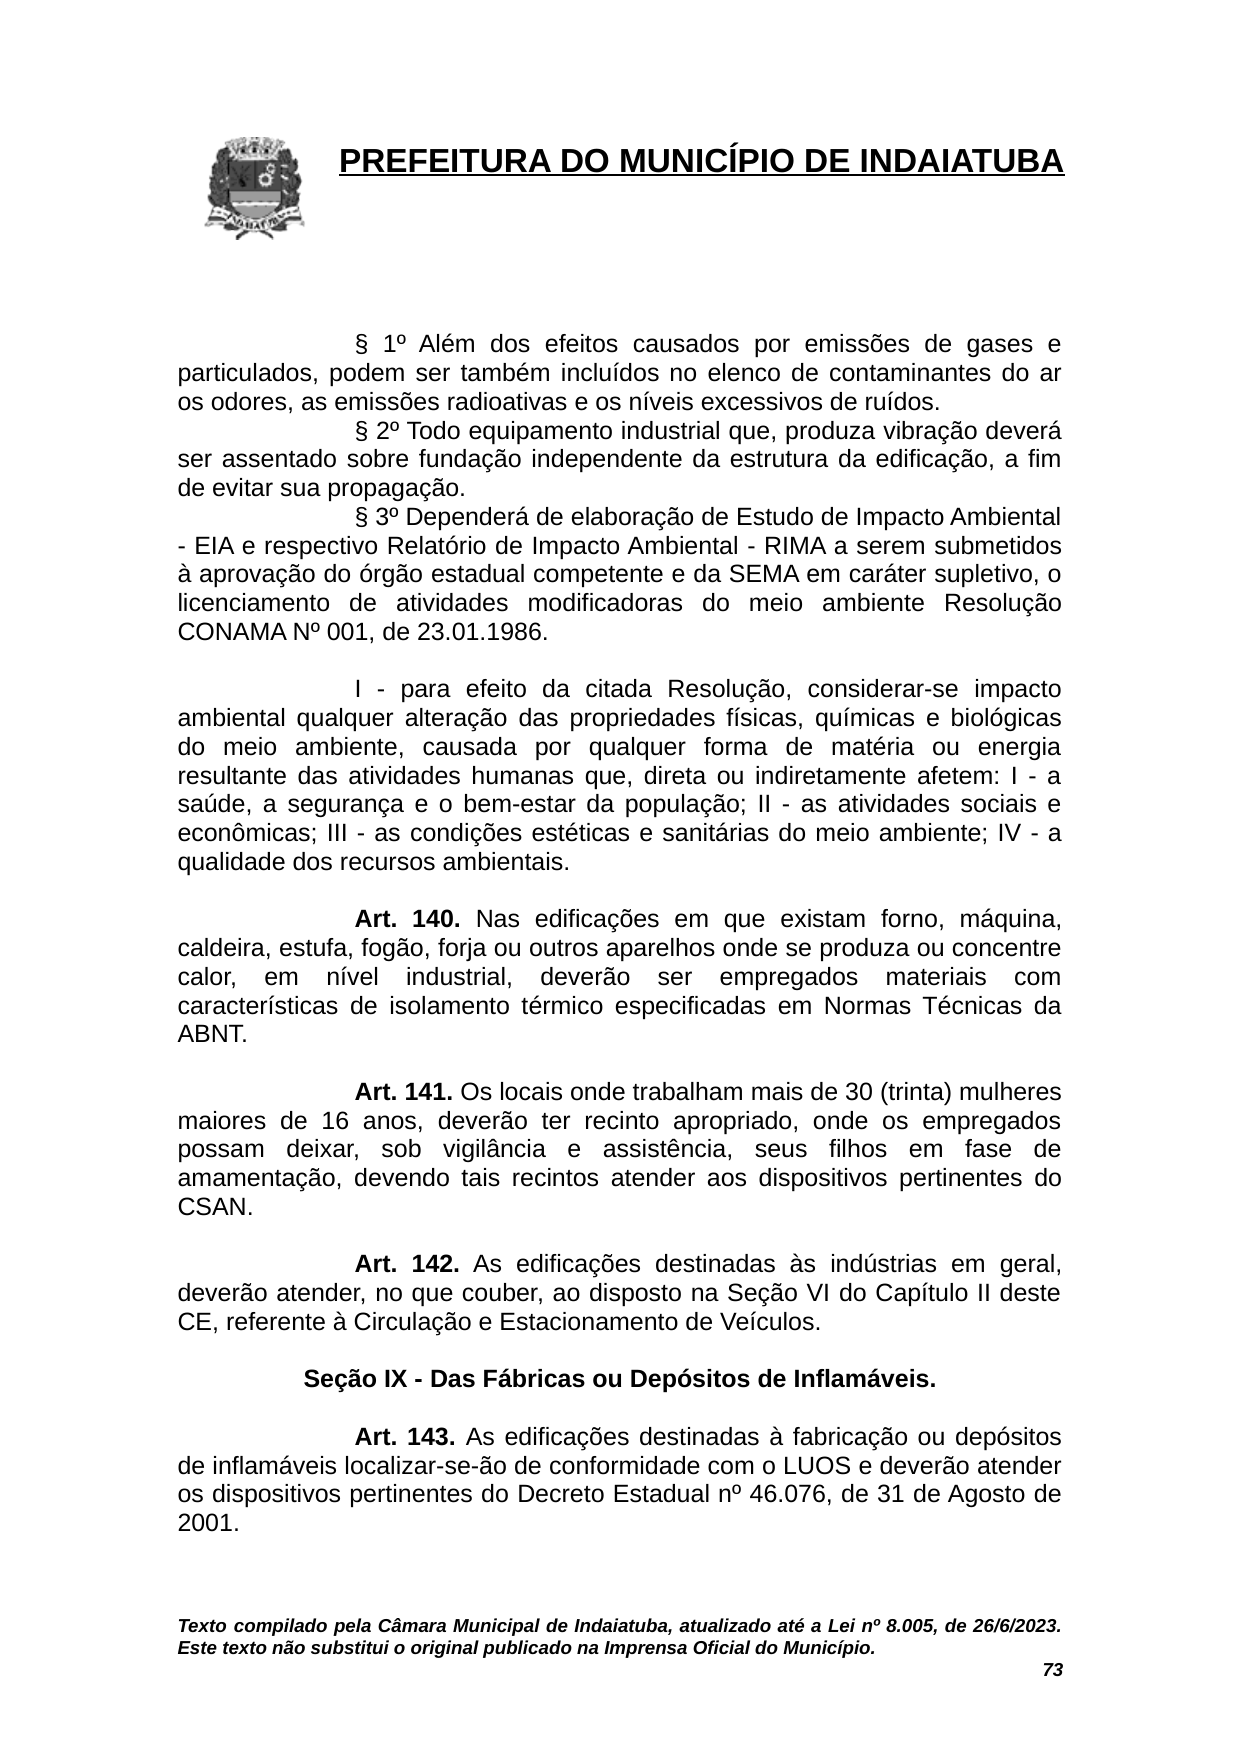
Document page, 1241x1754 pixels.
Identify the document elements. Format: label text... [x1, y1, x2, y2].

text Seção IX - Das Fábricas ou Depósitos de Inflamáveis. [177, 1364, 1063, 1393]
text Art. 142. As edificações destinadas às indústrias em geral, deverão atender, no que couber, ao disposto na Seção VI do Capítulo II deste CE, referente à Circulação e Estacionamento de Veículos. [177, 1249, 1063, 1336]
text § 2º Todo equipamento industrial que, produza vibração deverá ser assentado sobre fundação independente da estrutura da edificação, a fim de evitar sua propagação. [177, 416, 1063, 502]
text I - para efeito da citada Resolução, considerar-se impacto ambiental qualquer alteração das propriedades físicas, químicas e biológicas do meio ambiente, causada por qualquer forma de matéria ou energia resultante das atividades humanas que, direta ou indiretamente afetem: I - a saúde, a segurança e o bem-estar da população; II - as atividades sociais e econômicas; III - as condições estéticas e sanitárias do meio ambiente; IV - a qualidade dos recursos ambientais. [177, 674, 1063, 876]
text Art. 141. Os locais onde trabalham mais de 30 (trinta) mulheres maiores de 16 anos, deverão ter recinto apropriado, onde os empregados possam deixar, sob vigilância e assistência, seus filhos em fase de amamentação, devendo tais recintos atender aos dispositivos pertinentes do CSAN. [177, 1077, 1063, 1221]
text § 3º Dependerá de elaboração de Estudo de Impacto Ambiental - EIA e respectivo Relatório de Impacto Ambiental - RIMA a serem submetidos à aprovação do órgão estadual competente e da SEMA em caráter supletivo, o licenciamento de atividades modificadoras do meio ambiente Resolução CONAMA Nº 001, de 23.01.1986. [177, 502, 1063, 646]
text Art. 140. Nas edificações em que existam forno, máquina, caldeira, estufa, fogão, forja ou outros aparelhos onde se produza ou concentre calor, em nível industrial, deverão ser empregados materiais com características de isolamento térmico especificadas em Normas Técnicas da ABNT. [177, 904, 1063, 1048]
text § 1º Além dos efeitos causados por emissões de gases e particulados, podem ser também incluídos no elenco de contaminantes do ar os odores, as emissões radioativas e os níveis excessivos de ruídos. [177, 329, 1063, 416]
text Art. 143. As edificações destinadas à fabricação ou depósitos de inflamáveis localizar-se-ão de conformidade com o LUOS e deverão atender os dispositivos pertinentes do Decreto Estadual nº 46.076, de 31 de Agosto de 2001. [177, 1422, 1063, 1537]
